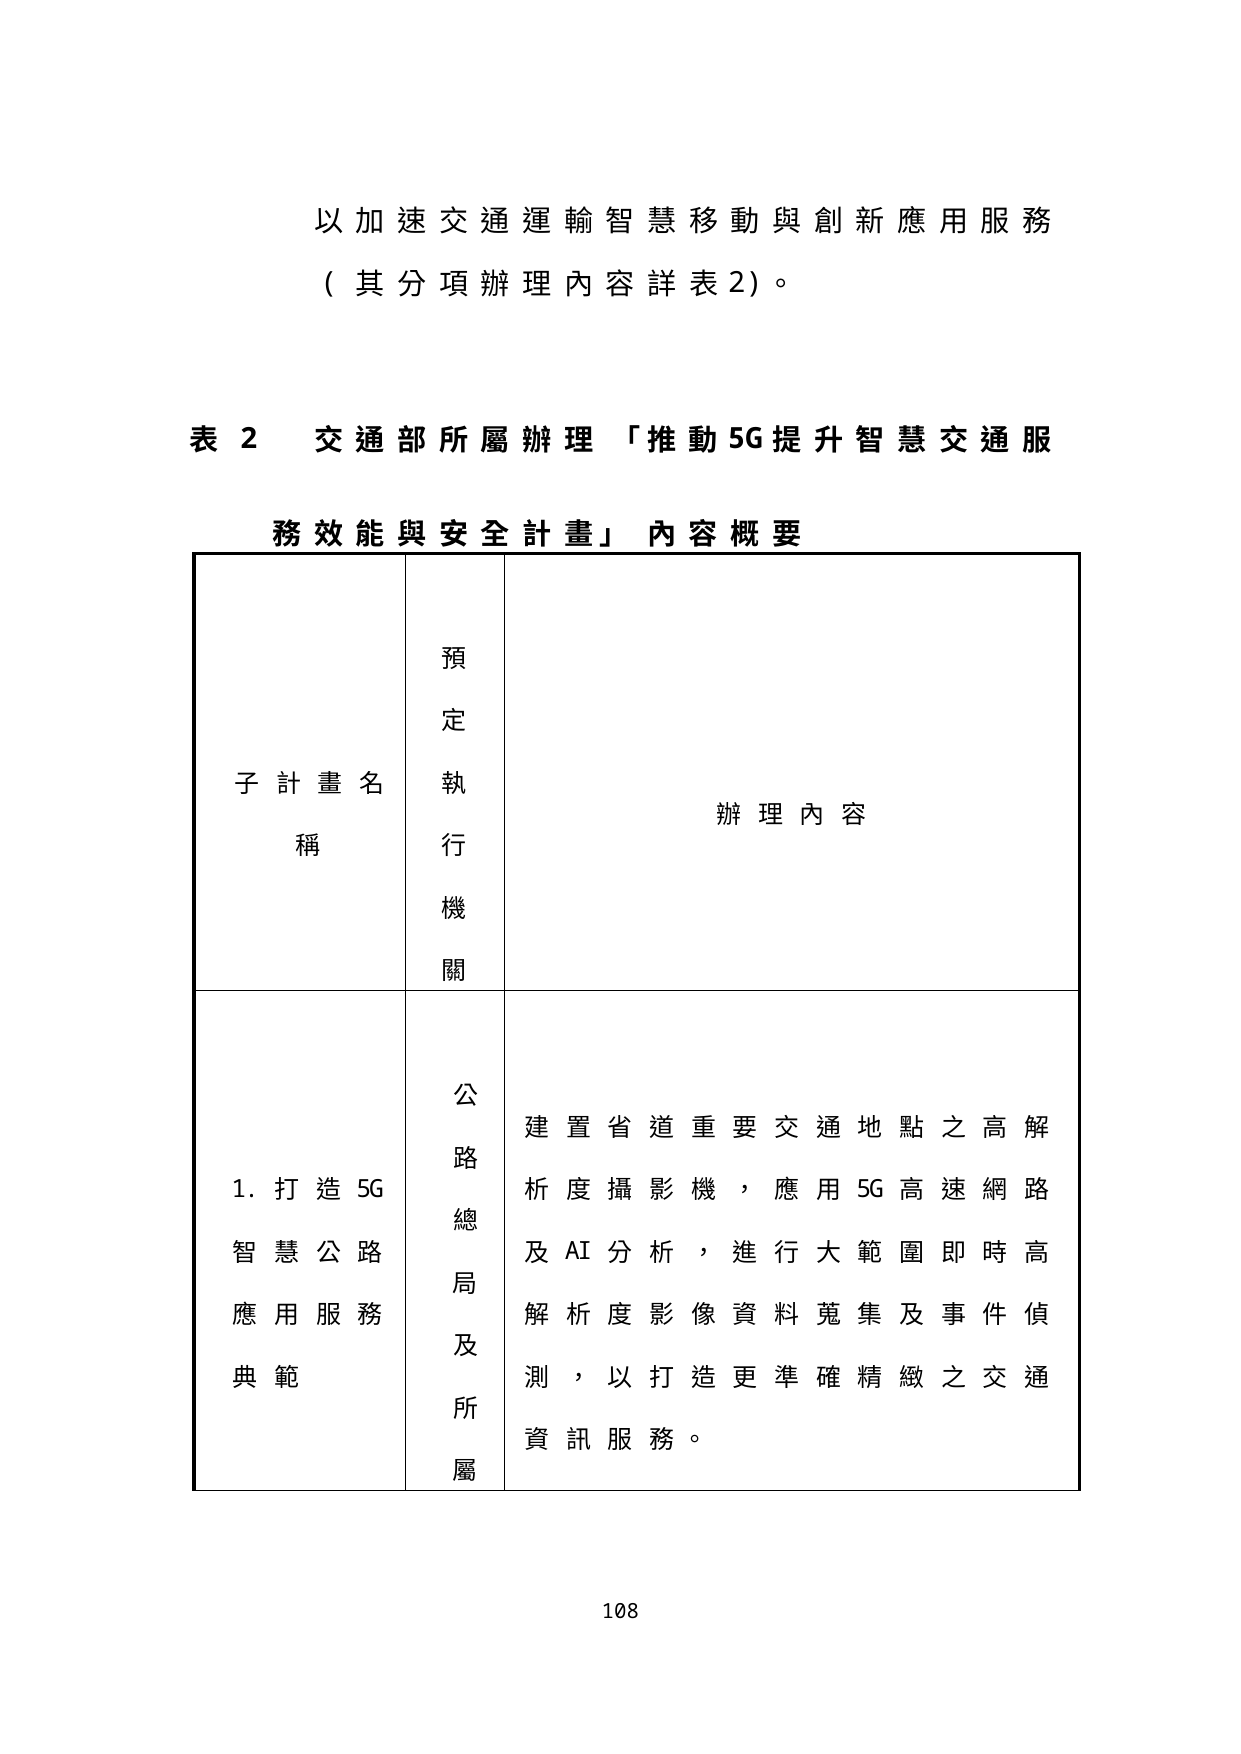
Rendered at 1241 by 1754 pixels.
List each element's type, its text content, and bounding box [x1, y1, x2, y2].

text 表2 交通部所屬辦理「推動5G提升智慧交通服務效能與安全計畫」內容概要 [183, 365, 1058, 552]
text 以加速交通運輸智慧移動與創新應用服務(其分項辦理內容詳表2)。 [271, 177, 1058, 302]
table_header 預定執行機關 [406, 555, 504, 990]
table_header 辦理內容 [505, 555, 1078, 990]
table_cell 公路總局 及所屬 [406, 991, 504, 1490]
table_cell 1.打造5G智慧公路應用服務典範 [196, 991, 405, 1490]
table_header 子計畫名稱 [196, 555, 405, 990]
table_cell 建置省道重要交通地點之高解析度攝影機，應用5G高速網路及AI分析，進行大範圍即時高解析度影像資料蒐集及事件偵測，以打造更準確精緻之交通資訊服務。 [505, 991, 1078, 1490]
